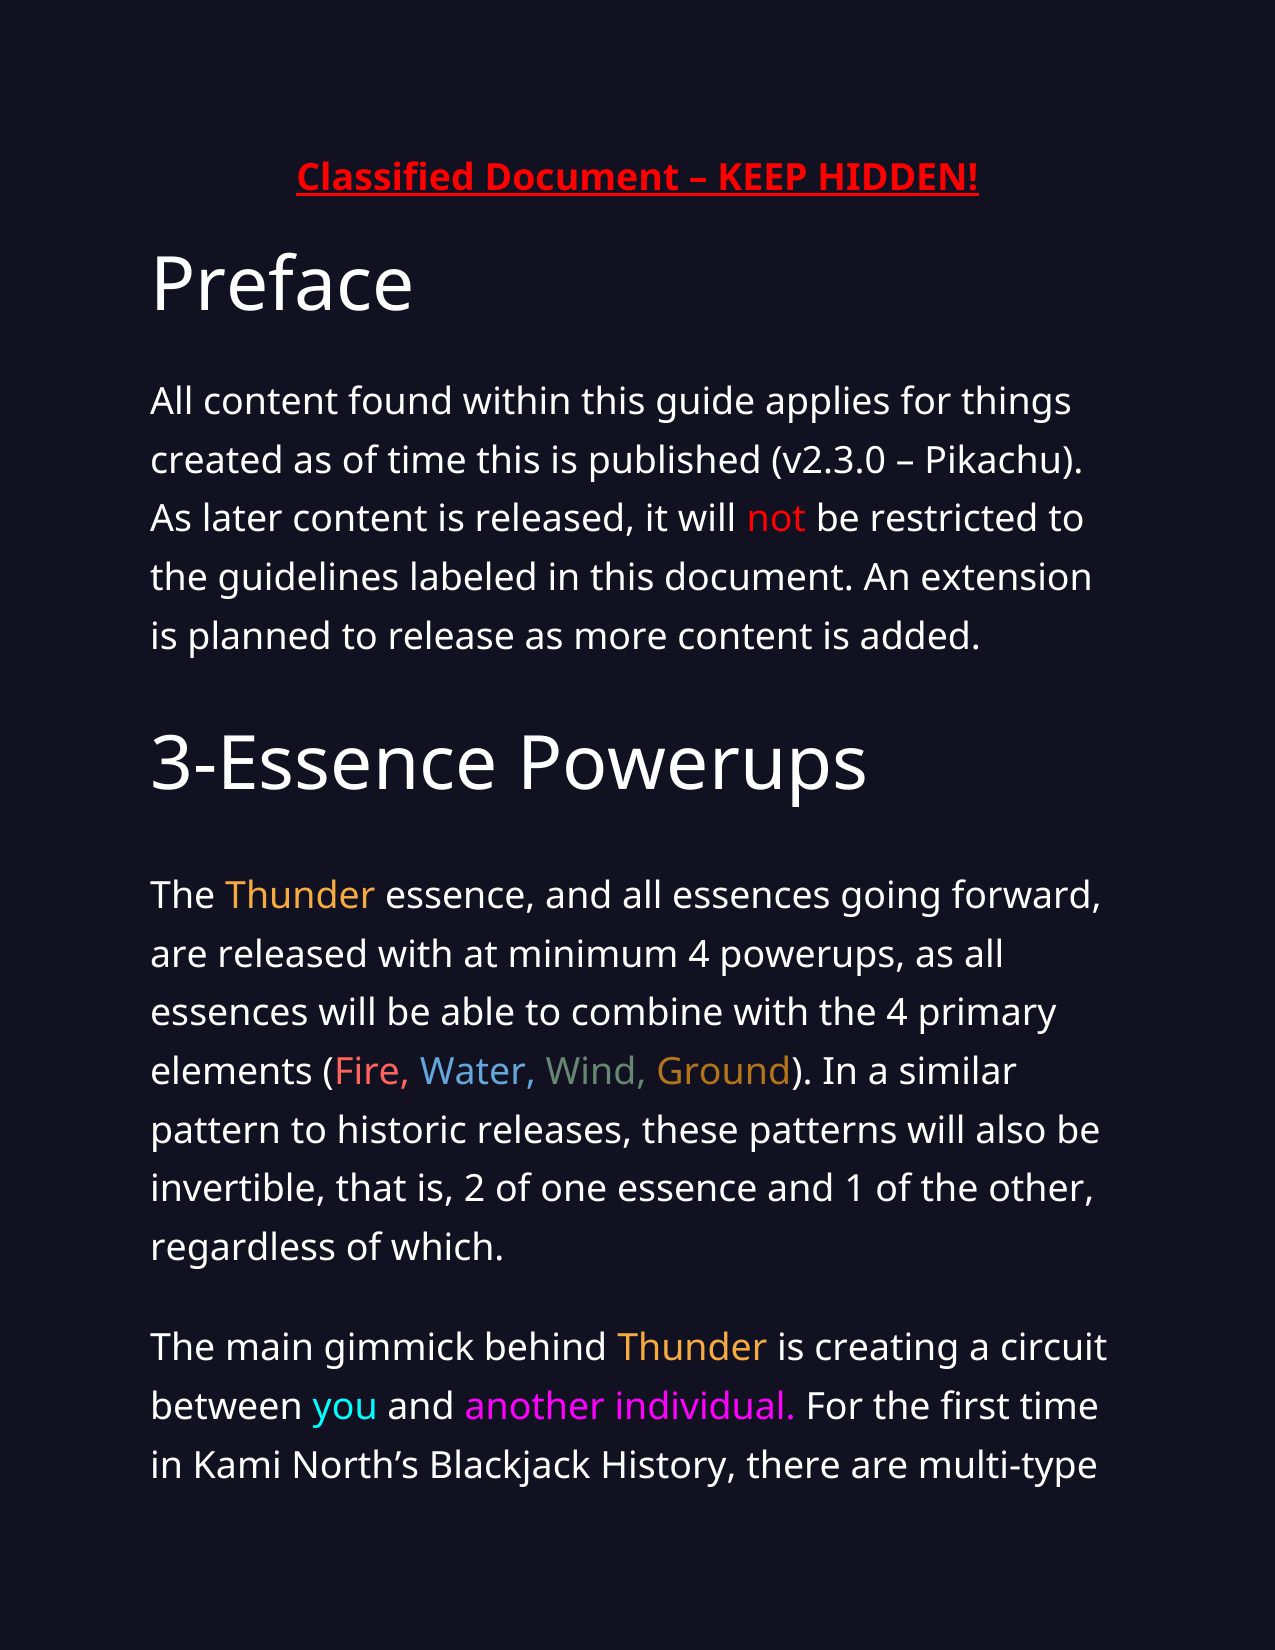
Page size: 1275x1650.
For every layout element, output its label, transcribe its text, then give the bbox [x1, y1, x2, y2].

subtitle 3-Essence Powerups [150, 709, 1125, 811]
subtitle Preface [150, 231, 1125, 333]
text The Thunder essence, and all essences going forward, are released with at minimum 4 powerups, as all essences will be able to combine with the 4 primary elements (Fire, Water, Wind, Ground). In a similar pattern to historic releases, these patterns will also be invertible, that is, 2 of one essence and 1 of the other, regardless of which. [150, 868, 1125, 1271]
text All content found within this guide applies for things created as of time this is published (v2.3.0 – Pikachu). As later content is released, it will not be restricted to the guidelines labeled in this document. An extension is planned to release as more content is added. [150, 374, 1125, 660]
text The main gimmick behind Thunder is creating a circuit between you and another individual. For the first time in Kami North’s Blackjack History, there are multi-type [150, 1321, 1125, 1489]
